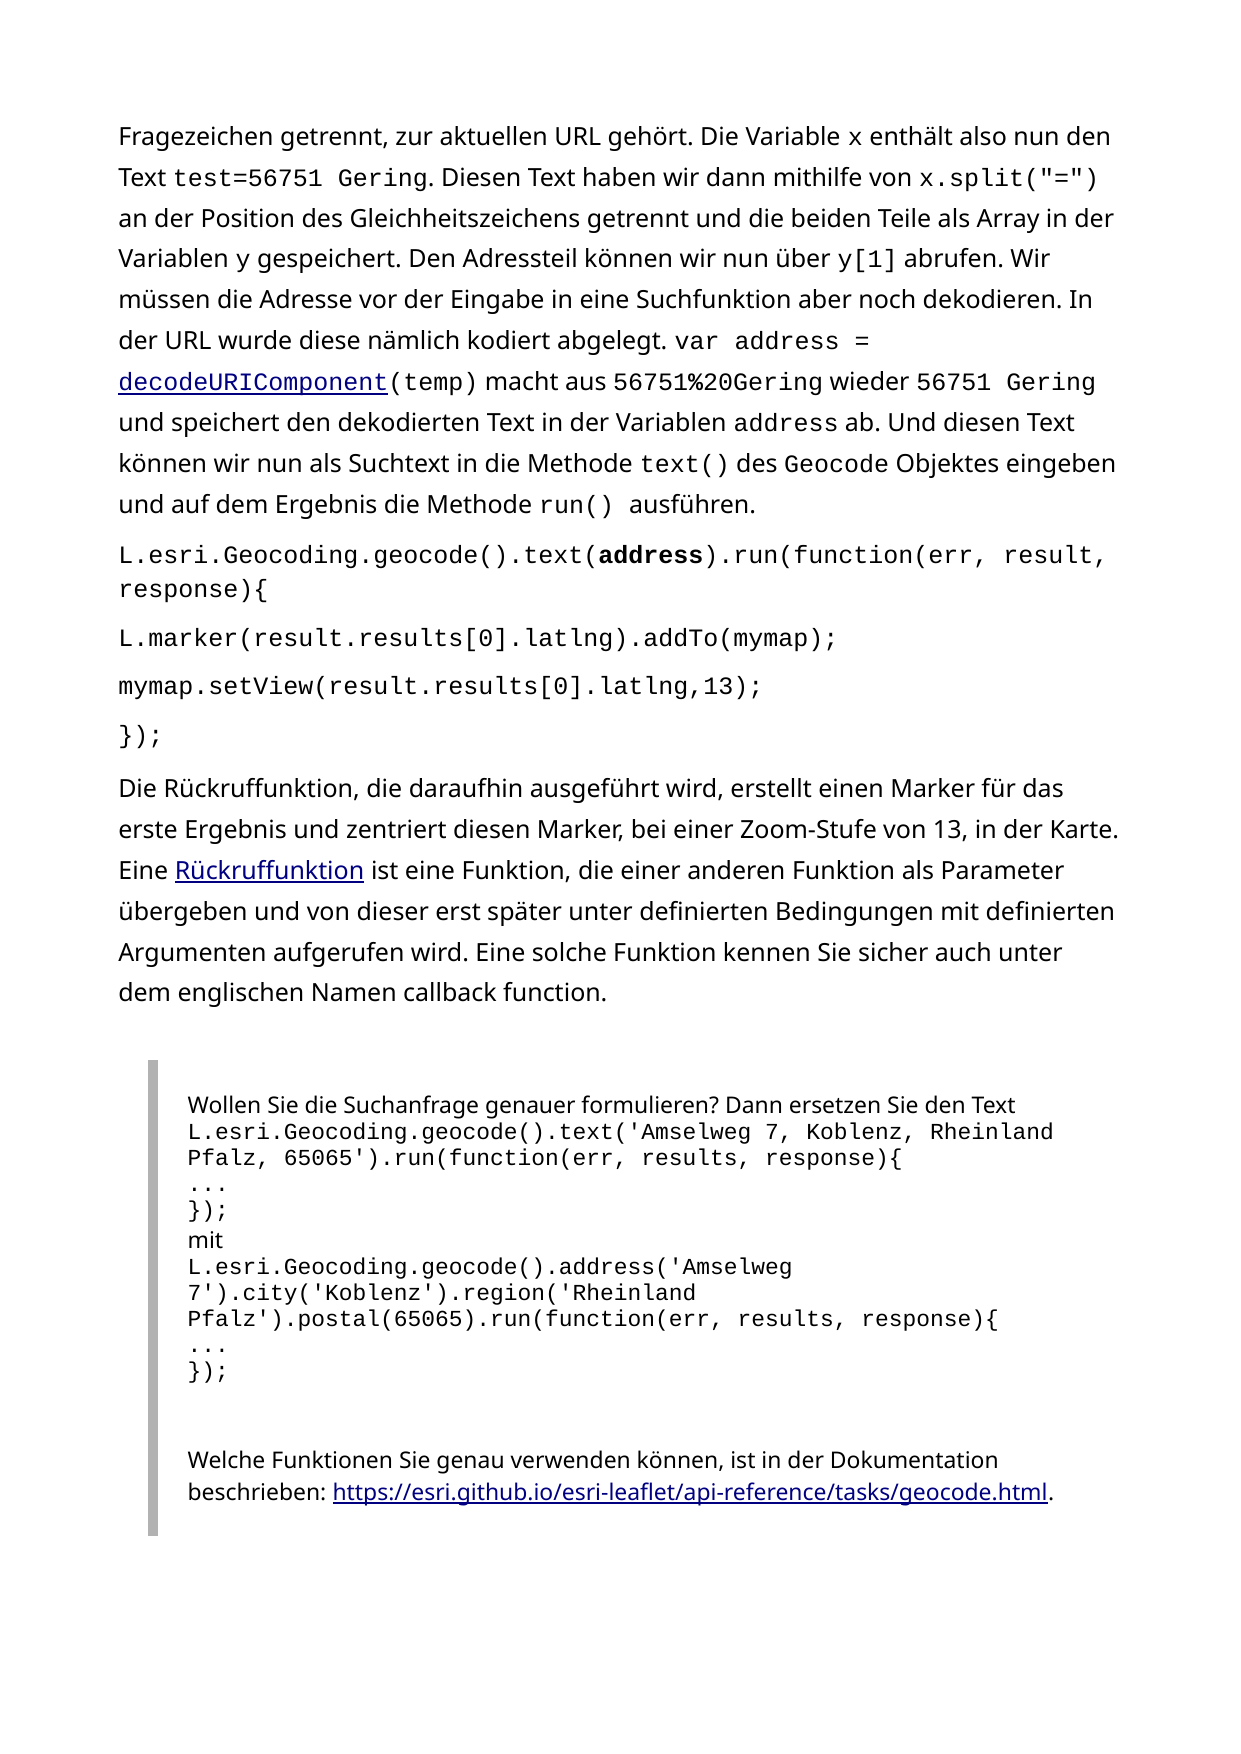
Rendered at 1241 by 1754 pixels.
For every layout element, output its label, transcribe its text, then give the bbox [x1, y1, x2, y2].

text L.marker(result.results[0].latlng).addTo(mymap); [118, 625, 1122, 653]
text Fragezeichen getrennt, zur aktuellen URL gehört. Die Variable x enthält also nun den Text test=56751 Gering. Diesen Text haben wir dann mithilfe von x.split("=") an der Position des Gleichheitszeichens getrennt und die beiden Teile als Array in der Variablen y gespeichert. Den Adressteil können wir nun über y[1] abrufen. Wir müssen die Adresse vor der Eingabe in eine Suchfunktion aber noch dekodieren. In der URL wurde diese nämlich kodiert abgelegt. var address = decodeURIComponent(temp) macht aus 56751%20Gering wieder 56751 Gering und speichert den dekodierten Text in der Variablen address ab. Und diesen Text können wir nun als Suchtext in die Methode text() des Geocode Objektes eingeben und auf dem Ergebnis die Methode run() ausführen. [118, 118, 1122, 521]
text mymap.setView(result.results[0].latlng,13); [118, 674, 1122, 702]
text Die Rückruffunktion, die daraufhin ausgeführt wird, erstellt einen Marker für das erste Ergebnis und zentriert diesen Marker, bei einer Zoom-Stufe von 13, in der Karte. Eine Rückruffunktion ist eine Funktion, die einer anderen Funktion als Parameter übergeben und von dieser erst später unter definierten Bedingungen mit definierten Argumenten aufgerufen wird. Eine solche Funktion kennen Sie sicher auch unter dem englischen Namen callback function. [118, 771, 1122, 1009]
text L.esri.Geocoding.geocode().text(address).run(function(err, result, response){ [118, 543, 1122, 605]
text Wollen Sie die Suchanfrage genauer formulieren? Dann ersetzen Sie den Text L.esri.Geocoding.geocode().text('Amselweg 7, Koblenz, Rheinland Pfalz, 65065').run(function(err, results, response){ ... }); mit L.esri.Geocoding.geocode().address('Amselweg 7').city('Koblenz').region('Rheinland Pfalz').postal(65065).run(function(err, results, response){ ... }); [158, 1060, 1093, 1385]
text Welche Funktionen Sie genau verwenden können, ist in der Dokumentation beschrieben: https://esri.github.io/esri-leaflet/api-reference/tasks/geocode.html. [158, 1415, 1093, 1536]
text }); [118, 722, 1122, 751]
